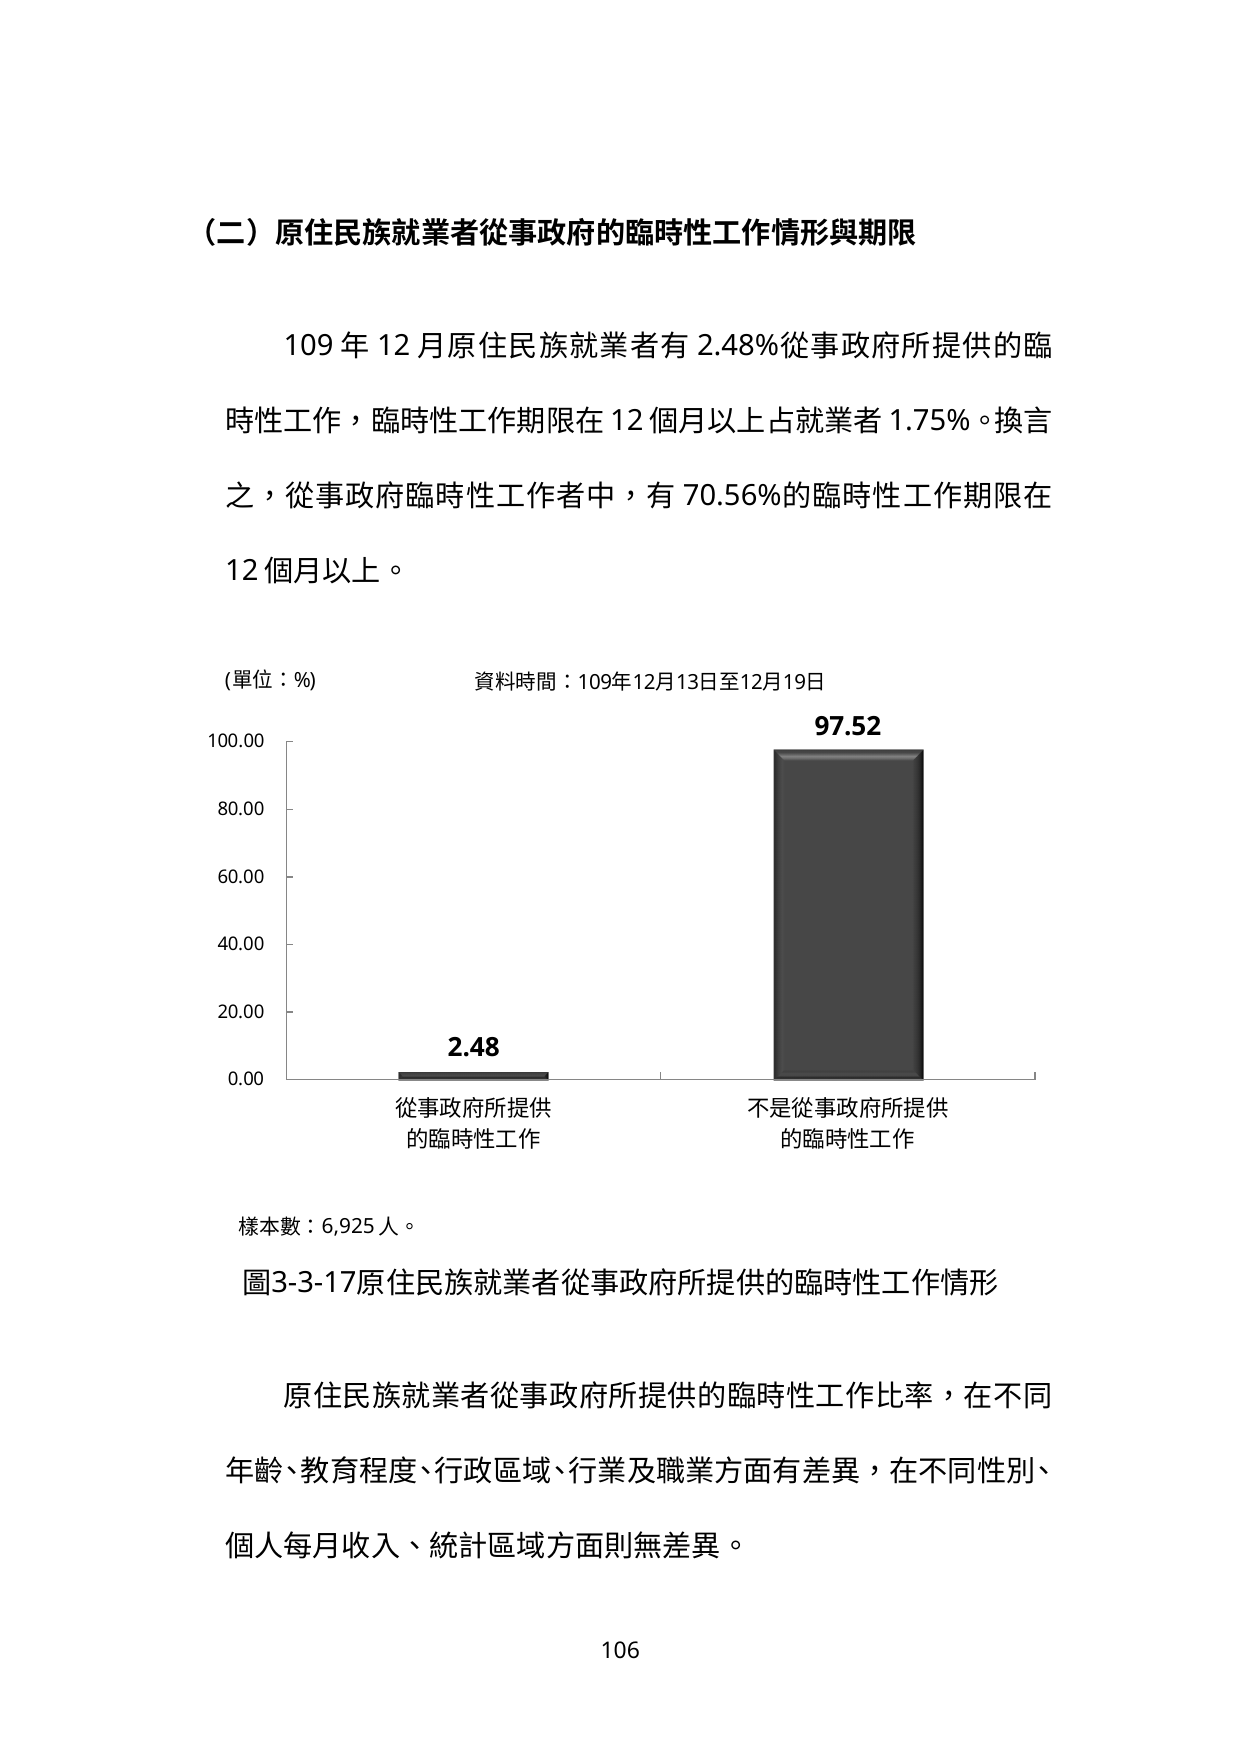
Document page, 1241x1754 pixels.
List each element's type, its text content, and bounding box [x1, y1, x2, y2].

text （二）原住民族就業者從事政府的臨時性工作情形與期限 [187, 187, 1053, 262]
text 樣本數：6,925人。 [238, 1200, 1053, 1237]
text 109年12月原住民族就業者有2.48%從事政府所提供的臨時性工作，臨時性工作期限在12個月以上占就業者1.75%。換言之，從事政府臨時性工作者中，有70.56%的臨時性工作期限在12個月以上。 [225, 300, 1053, 600]
list 原住民族就業者從事政府所提供的臨時性工作情形 [187, 1237, 1053, 1312]
text 原住民族就業者從事政府所提供的臨時性工作比率，在不同年齡、教育程度、行政區域、行業及職業方面有差異，在不同性別、個人每月收入、統計區域方面則無差異。 [225, 1350, 1053, 1575]
